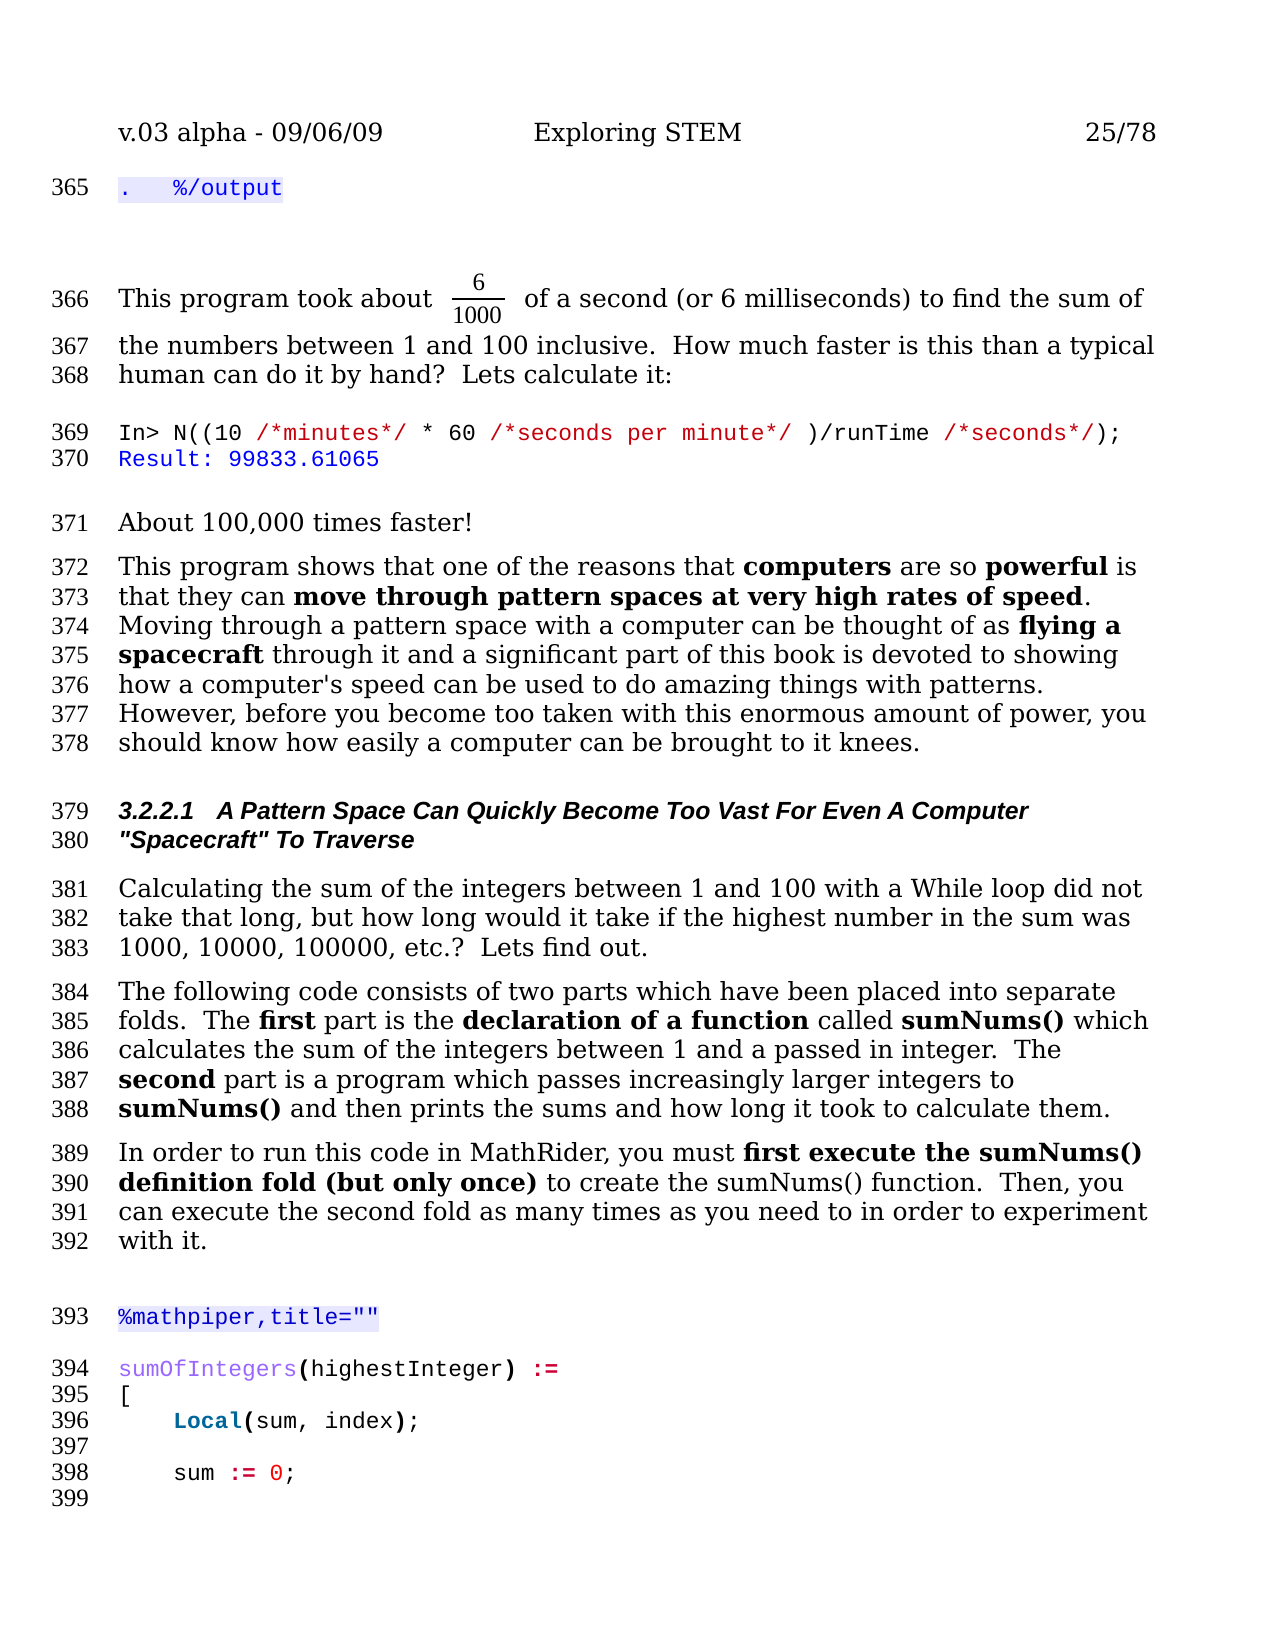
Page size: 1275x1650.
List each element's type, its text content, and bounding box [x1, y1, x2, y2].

text This program took aboutof a second (or 6 milliseconds) to find the sum of the numbers between 1 and 100 inclusive. How much faster is this than a typical human can do it by hand? Lets calculate it: [118, 267, 1157, 389]
text sumOfIntegers(highestInteger) := [118, 1357, 1157, 1383]
text [ [118, 1383, 1157, 1409]
text About 100,000 times faster! [118, 508, 1157, 537]
text This program shows that one of the reasons that computers are so powerful is that they can move through pattern spaces at very high rates of speed. Moving through a pattern space with a computer can be thought of as flying a spacecraft through it and a significant part of this book is devoted to showing how a computer's speed can be used to do amazing things with patterns. However, before you become too taken with this enormous amount of power, you should know how easily a computer can be brought to it knees. [118, 552, 1157, 757]
text sum := 0; [118, 1461, 1157, 1487]
text Local(sum, index); [118, 1409, 1157, 1435]
text Calculating the sum of the integers between 1 and 100 with a While loop did not take that long, but how long would it take if the highest number in the sum was 1000, 10000, 100000, etc.? Lets find out. [118, 874, 1157, 962]
text In> N((10 /*minutes*/ * 60 /*seconds per minute*/ )/runTime /*seconds*/); [118, 421, 1157, 447]
text Result: 99833.61065 [118, 447, 1157, 473]
text The following code consists of two parts which have been placed into separate folds. The first part is the declaration of a function called sumNums() which calculates the sum of the integers between 1 and a passed in integer. The second part is a program which passes increasingly larger integers to sumNums() and then prints the sums and how long it took to calculate them. [118, 977, 1157, 1123]
text . %/output [118, 177, 1157, 203]
subtitle A Pattern Space Can Quickly Become Too Vast For Even A Computer "Spacecraft" To Traverse [118, 796, 1157, 853]
text %mathpiper,title="" [118, 1306, 1157, 1332]
text In order to run this code in MathRider, you must first execute the sumNums() definition fold (but only once) to create the sumNums() function. Then, you can execute the second fold as many times as you need to in order to experiment with it. [118, 1138, 1157, 1255]
